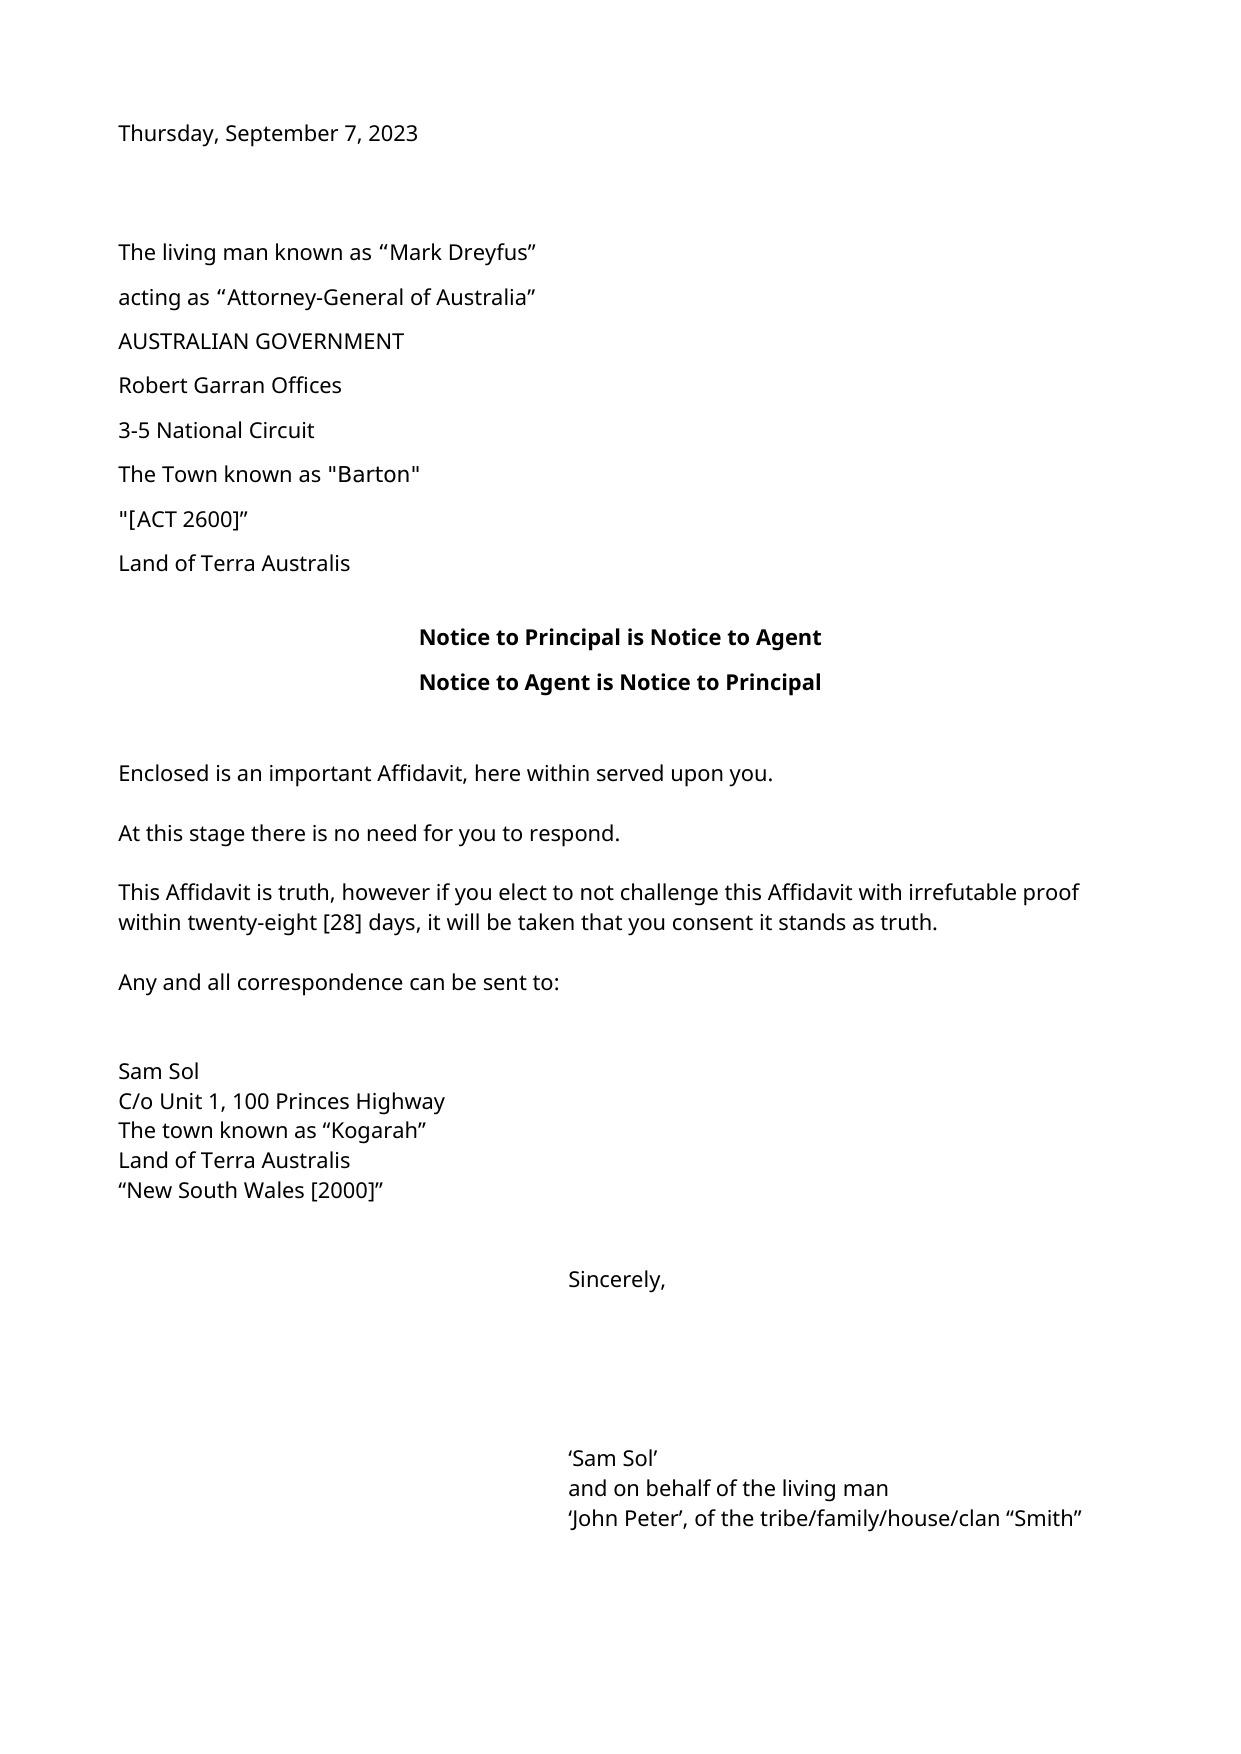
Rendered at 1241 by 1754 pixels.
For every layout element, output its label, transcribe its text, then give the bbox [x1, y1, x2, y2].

text Sam Sol [118, 1056, 1122, 1086]
text C/o Unit 1, 100 Princes Highway [118, 1086, 1122, 1115]
text and on behalf of the living man [568, 1473, 1122, 1503]
text "[ACT 2600]” [118, 503, 1122, 533]
text Land of Terra Australis [118, 1145, 1122, 1175]
text ‘John Peter’, of the tribe/family/house/clan “Smith” [568, 1503, 1122, 1532]
text ‘Sam Sol’ [568, 1443, 1122, 1473]
text acting as “Attorney-General of Australia” [118, 282, 1122, 311]
text AUSTRALIAN GOVERNMENT [118, 326, 1122, 356]
text The Town known as "Barton" [118, 459, 1122, 489]
text At this stage there is no need for you to respond. [118, 817, 1122, 847]
text Notice to Principal is Notice to Agent [118, 622, 1122, 652]
text Any and all correspondence can be sent to: [118, 966, 1122, 996]
text “New South Wales [2000]” [118, 1175, 1122, 1205]
text Notice to Agent is Notice to Principal [118, 666, 1122, 696]
text This Affidavit is truth, however if you elect to not challenge this Affidavit with irrefutable proof within twenty-eight [28] days, it will be taken that you consent it stands as truth. [118, 877, 1122, 937]
text Robert Garran Offices [118, 370, 1122, 400]
text The town known as “Kogarah” [118, 1115, 1122, 1145]
text Sincerely, [568, 1264, 1122, 1294]
text 3-5 National Circuit [118, 415, 1122, 444]
text Thursday, September 7, 2023 [118, 118, 1122, 148]
text The living man known as “Mark Dreyfus” [118, 237, 1122, 267]
text Land of Terra Australis [118, 548, 1122, 578]
text Enclosed is an important Affidavit, here within served upon you. [118, 758, 1122, 788]
